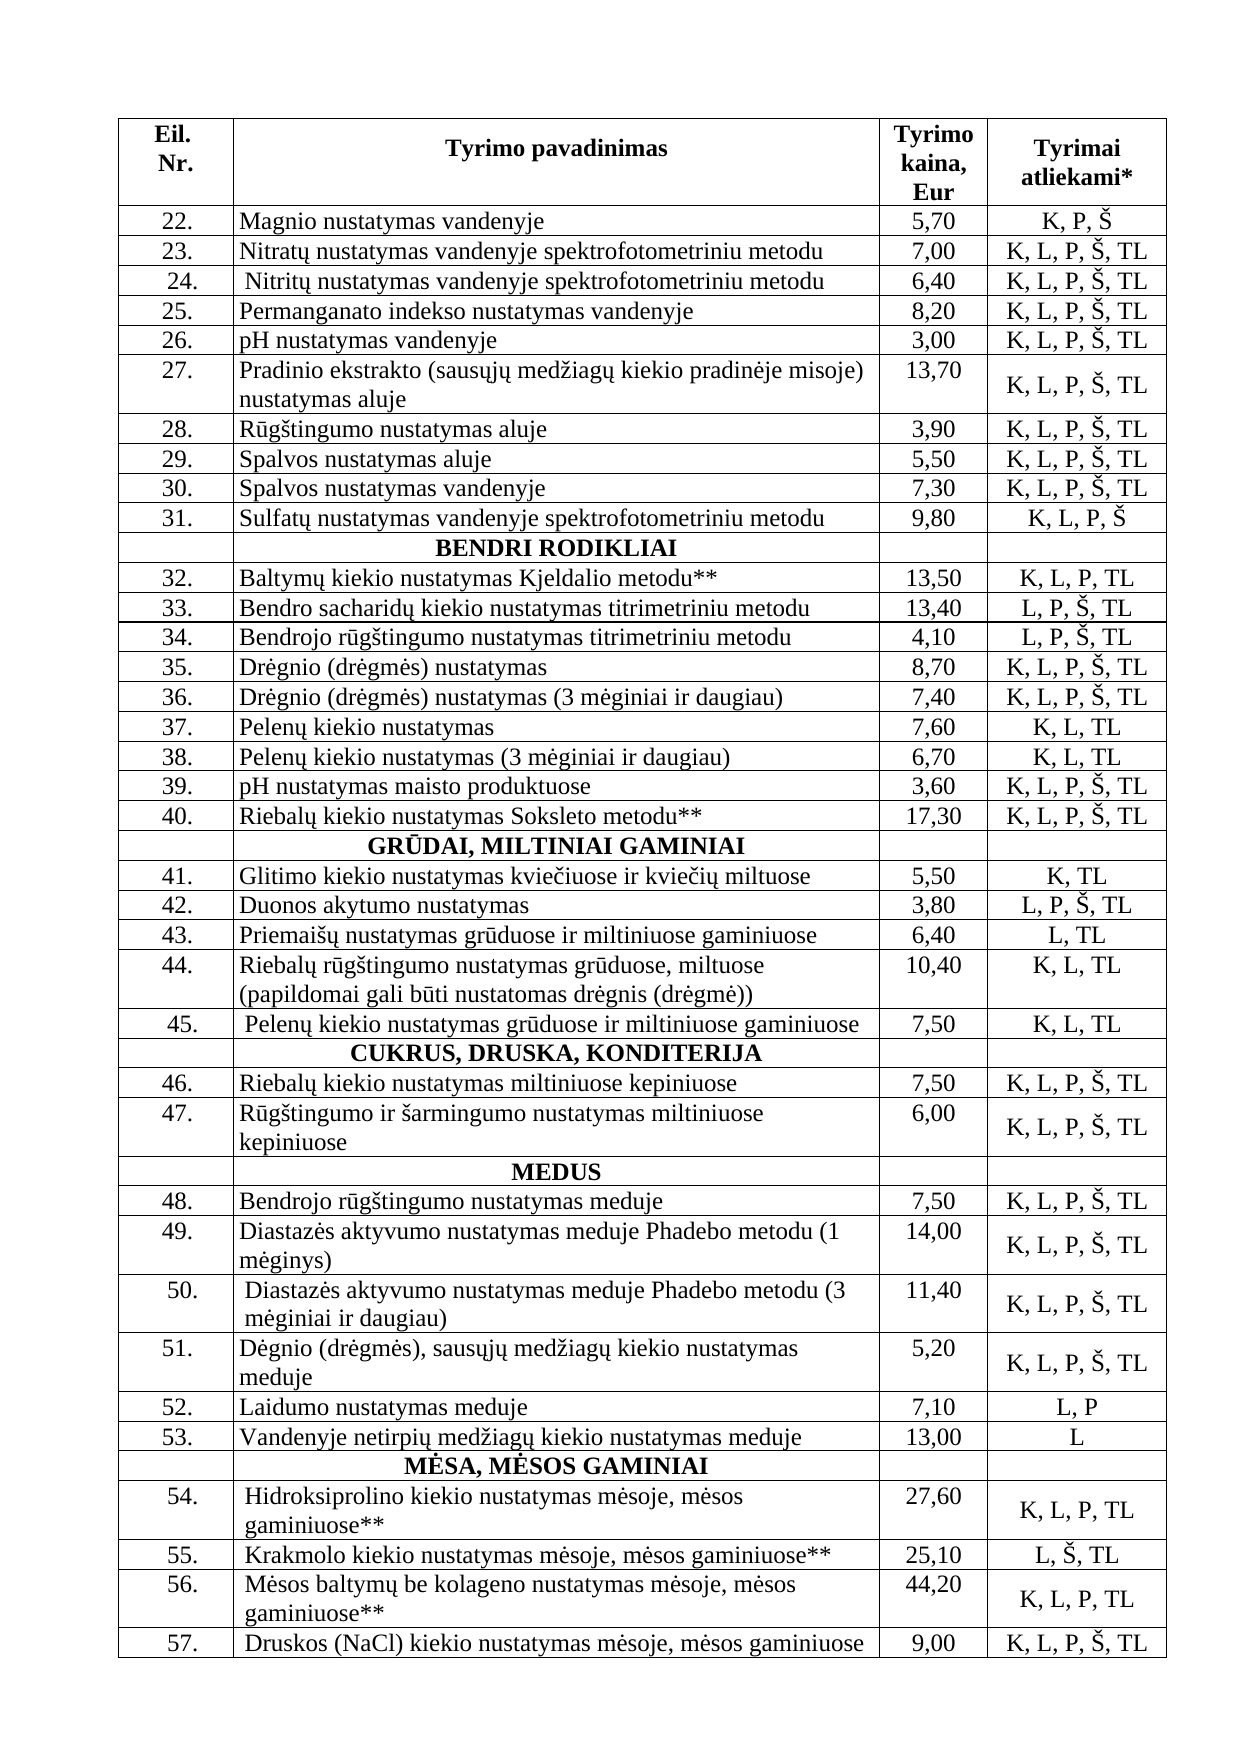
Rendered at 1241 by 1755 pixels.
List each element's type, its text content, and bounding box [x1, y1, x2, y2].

table_cell L, TL [988, 920, 1166, 949]
table_cell 29. [119, 444, 233, 472]
table_cell 56. [119, 1570, 233, 1627]
table_cell Glitimo kiekio nustatymas kviečiuose ir kviečių miltuose [234, 861, 879, 889]
table_cell 45. [119, 1009, 233, 1037]
table_cell 44,20 [880, 1570, 987, 1627]
table_cell [880, 1451, 987, 1480]
table_cell K, L, P, Š, TL [988, 296, 1166, 324]
table_cell 23. [119, 236, 233, 265]
table_header Tyrimo kaina, Eur [880, 119, 987, 205]
table_cell 27. [119, 355, 233, 413]
table_cell K, L, P, Š, TL [988, 266, 1166, 295]
table_cell 51. [119, 1333, 233, 1391]
table_cell K, L, P, Š, TL [988, 1628, 1166, 1657]
table_cell 34. [119, 623, 233, 651]
table_cell Rūgštingumo nustatymas aluje [234, 414, 879, 443]
table_cell [880, 1157, 987, 1185]
table_cell [988, 1451, 1166, 1480]
table_cell MEDUS [234, 1157, 879, 1185]
table_cell 37. [119, 712, 233, 741]
table_cell BENDRI RODIKLIAI [234, 533, 879, 562]
table_cell Spalvos nustatymas aluje [234, 444, 879, 472]
table_cell Bendro sacharidų kiekio nustatymas titrimetriniu metodu [234, 593, 879, 621]
table_cell [119, 1451, 233, 1480]
table_cell 10,40 [880, 950, 987, 1008]
table_cell 27,60 [880, 1481, 987, 1539]
table_header Tyrimo pavadinimas [234, 119, 879, 205]
table_cell L, P, Š, TL [988, 623, 1166, 651]
table_cell [988, 1157, 1166, 1185]
table_cell Riebalų kiekio nustatymas miltiniuose kepiniuose [234, 1068, 879, 1097]
table_cell 7,30 [880, 474, 987, 502]
table_cell Pelenų kiekio nustatymas grūduose ir miltiniuose gaminiuose [234, 1009, 879, 1037]
table_cell K, L, P, Š, TL [988, 1068, 1166, 1097]
table_cell Druskos (NaCl) kiekio nustatymas mėsoje, mėsos gaminiuose [234, 1628, 879, 1657]
table_cell Priemaišų nustatymas grūduose ir miltiniuose gaminiuose [234, 920, 879, 949]
table_cell 3,80 [880, 891, 987, 919]
table_cell Sulfatų nustatymas vandenyje spektrofotometriniu metodu [234, 503, 879, 532]
table_cell K, TL [988, 861, 1166, 889]
table_cell [119, 533, 233, 562]
table_cell [119, 1157, 233, 1185]
table_cell Baltymų kiekio nustatymas Kjeldalio metodu** [234, 563, 879, 592]
table_cell 52. [119, 1392, 233, 1421]
table_cell 7,50 [880, 1009, 987, 1037]
table_cell Pelenų kiekio nustatymas (3 mėginiai ir daugiau) [234, 742, 879, 770]
table_cell K, L, P, Š, TL [988, 474, 1166, 502]
table_cell K, L, P, Š, TL [988, 1186, 1166, 1215]
table_cell K, L, P, TL [988, 1481, 1166, 1539]
table_cell 7,60 [880, 712, 987, 741]
table_cell 13,50 [880, 563, 987, 592]
table_cell 11,40 [880, 1275, 987, 1332]
table_cell 57. [119, 1628, 233, 1657]
table_cell Mėsos baltymų be kolageno nustatymas mėsoje, mėsos gaminiuose** [234, 1570, 879, 1627]
table_cell 13,40 [880, 593, 987, 621]
table_cell 5,50 [880, 861, 987, 889]
table_cell 6,00 [880, 1098, 987, 1156]
table_cell pH nustatymas vandenyje [234, 326, 879, 354]
table_cell 8,70 [880, 652, 987, 681]
table_cell Pradinio ekstrakto (sausųjų medžiagų kiekio pradinėje misoje) nustatymas aluje [234, 355, 879, 413]
table_cell 5,50 [880, 444, 987, 472]
table_cell MĖSA, MĖSOS GAMINIAI [234, 1451, 879, 1480]
table_cell K, L, P, Š, TL [988, 682, 1166, 711]
table_cell Drėgnio (drėgmės) nustatymas (3 mėginiai ir daugiau) [234, 682, 879, 711]
table_cell 55. [119, 1540, 233, 1568]
table_cell K, L, P, Š, TL [988, 355, 1166, 413]
table_cell Cukrus, Druska, Konditerija [234, 1039, 879, 1067]
table_cell 4,10 [880, 623, 987, 651]
table_cell K, L, P, Š, TL [988, 1275, 1166, 1332]
table_cell 9,00 [880, 1628, 987, 1657]
table_cell L, Š, TL [988, 1540, 1166, 1568]
table_header Eil. Nr. [119, 119, 233, 205]
table_cell 32. [119, 563, 233, 592]
table_cell 54. [119, 1481, 233, 1539]
table_cell Nitratų nustatymas vandenyje spektrofotometriniu metodu [234, 236, 879, 265]
table_cell 30. [119, 474, 233, 502]
table_cell 53. [119, 1422, 233, 1450]
table_cell Magnio nustatymas vandenyje [234, 206, 879, 235]
table_cell 31. [119, 503, 233, 532]
table_cell L [988, 1422, 1166, 1450]
table_cell 22. [119, 206, 233, 235]
table_cell Drėgnio (drėgmės) nustatymas [234, 652, 879, 681]
table_cell K, L, P, Š, TL [988, 771, 1166, 800]
table_cell 6,70 [880, 742, 987, 770]
table_cell 7,50 [880, 1068, 987, 1097]
table_cell 17,30 [880, 801, 987, 830]
table_cell 5,20 [880, 1333, 987, 1391]
table_cell L, P [988, 1392, 1166, 1421]
table_cell 3,60 [880, 771, 987, 800]
table_cell K, L, P, Š, TL [988, 444, 1166, 472]
table_cell 43. [119, 920, 233, 949]
table_cell 25,10 [880, 1540, 987, 1568]
table_cell Diastazės aktyvumo nustatymas meduje Phadebo metodu (1 mėginys) [234, 1216, 879, 1274]
table_cell 24. [119, 266, 233, 295]
table_cell K, L, TL [988, 742, 1166, 770]
table_cell 14,00 [880, 1216, 987, 1274]
table_cell [988, 1039, 1166, 1067]
table_cell Diastazės aktyvumo nustatymas meduje Phadebo metodu (3 mėginiai ir daugiau) [234, 1275, 879, 1332]
table_cell 7,50 [880, 1186, 987, 1215]
table_cell K, P, Š [988, 206, 1166, 235]
table_cell 42. [119, 891, 233, 919]
table_cell 26. [119, 326, 233, 354]
table_cell 8,20 [880, 296, 987, 324]
table_cell [880, 533, 987, 562]
table_header Tyrimai atliekami* [988, 119, 1166, 205]
table_cell 5,70 [880, 206, 987, 235]
table_cell 48. [119, 1186, 233, 1215]
table_cell [119, 1039, 233, 1067]
table_cell 44. [119, 950, 233, 1008]
table_cell K, L, P, Š, TL [988, 326, 1166, 354]
table_cell K, L, TL [988, 712, 1166, 741]
table_cell K, L, P, Š [988, 503, 1166, 532]
table_cell 46. [119, 1068, 233, 1097]
table_cell 33. [119, 593, 233, 621]
table_cell 7,40 [880, 682, 987, 711]
table_cell 3,00 [880, 326, 987, 354]
table_cell Laidumo nustatymas meduje [234, 1392, 879, 1421]
table_cell Riebalų kiekio nustatymas Soksleto metodu** [234, 801, 879, 830]
table_cell 35. [119, 652, 233, 681]
table_cell 13,00 [880, 1422, 987, 1450]
table_cell Bendrojo rūgštingumo nustatymas titrimetriniu metodu [234, 623, 879, 651]
table_cell 25. [119, 296, 233, 324]
table_cell 39. [119, 771, 233, 800]
table_cell K, L, P, Š, TL [988, 1216, 1166, 1274]
table_cell [988, 831, 1166, 860]
table_cell K, L, P, Š, TL [988, 801, 1166, 830]
table_cell [880, 1039, 987, 1067]
table_cell 3,90 [880, 414, 987, 443]
table_cell [119, 831, 233, 860]
table_cell 50. [119, 1275, 233, 1332]
table_cell 7,10 [880, 1392, 987, 1421]
table_cell 40. [119, 801, 233, 830]
table_cell L, P, Š, TL [988, 891, 1166, 919]
table_cell Pelenų kiekio nustatymas [234, 712, 879, 741]
table_cell Grūdai, Miltiniai gaminiai [234, 831, 879, 860]
table_cell K, L, P, TL [988, 1570, 1166, 1627]
table_cell K, L, P, Š, TL [988, 652, 1166, 681]
table_cell 13,70 [880, 355, 987, 413]
table_cell 6,40 [880, 920, 987, 949]
table_cell L, P, Š, TL [988, 593, 1166, 621]
table_cell Hidroksiprolino kiekio nustatymas mėsoje, mėsos gaminiuose** [234, 1481, 879, 1539]
table_cell [880, 831, 987, 860]
table_cell 49. [119, 1216, 233, 1274]
table_cell 36. [119, 682, 233, 711]
table_cell Vandenyje netirpių medžiagų kiekio nustatymas meduje [234, 1422, 879, 1450]
table_cell Nitritų nustatymas vandenyje spektrofotometriniu metodu [234, 266, 879, 295]
table_cell K, L, P, Š, TL [988, 1333, 1166, 1391]
table_cell 47. [119, 1098, 233, 1156]
table_cell 9,80 [880, 503, 987, 532]
table_cell pH nustatymas maisto produktuose [234, 771, 879, 800]
table_cell Permanganato indekso nustatymas vandenyje [234, 296, 879, 324]
table_cell K, L, P, Š, TL [988, 236, 1166, 265]
table_cell K, L, P, Š, TL [988, 1098, 1166, 1156]
table_cell 41. [119, 861, 233, 889]
table_cell [988, 533, 1166, 562]
table_cell K, L, P, TL [988, 563, 1166, 592]
table_cell Spalvos nustatymas vandenyje [234, 474, 879, 502]
table_cell K, L, P, Š, TL [988, 414, 1166, 443]
table_cell K, L, TL [988, 1009, 1166, 1037]
table_cell 7,00 [880, 236, 987, 265]
table_cell Bendrojo rūgštingumo nustatymas meduje [234, 1186, 879, 1215]
table_cell Dėgnio (drėgmės), sausųjų medžiagų kiekio nustatymas meduje [234, 1333, 879, 1391]
table_cell Krakmolo kiekio nustatymas mėsoje, mėsos gaminiuose** [234, 1540, 879, 1568]
table_cell Rūgštingumo ir šarmingumo nustatymas miltiniuose kepiniuose [234, 1098, 879, 1156]
table_cell 28. [119, 414, 233, 443]
table_cell Riebalų rūgštingumo nustatymas grūduose, miltuose (papildomai gali būti nustatomas drėgnis (drėgmė)) [234, 950, 879, 1008]
table_cell Duonos akytumo nustatymas [234, 891, 879, 919]
table_cell 38. [119, 742, 233, 770]
table_cell K, L, TL [988, 950, 1166, 1008]
table_cell 6,40 [880, 266, 987, 295]
